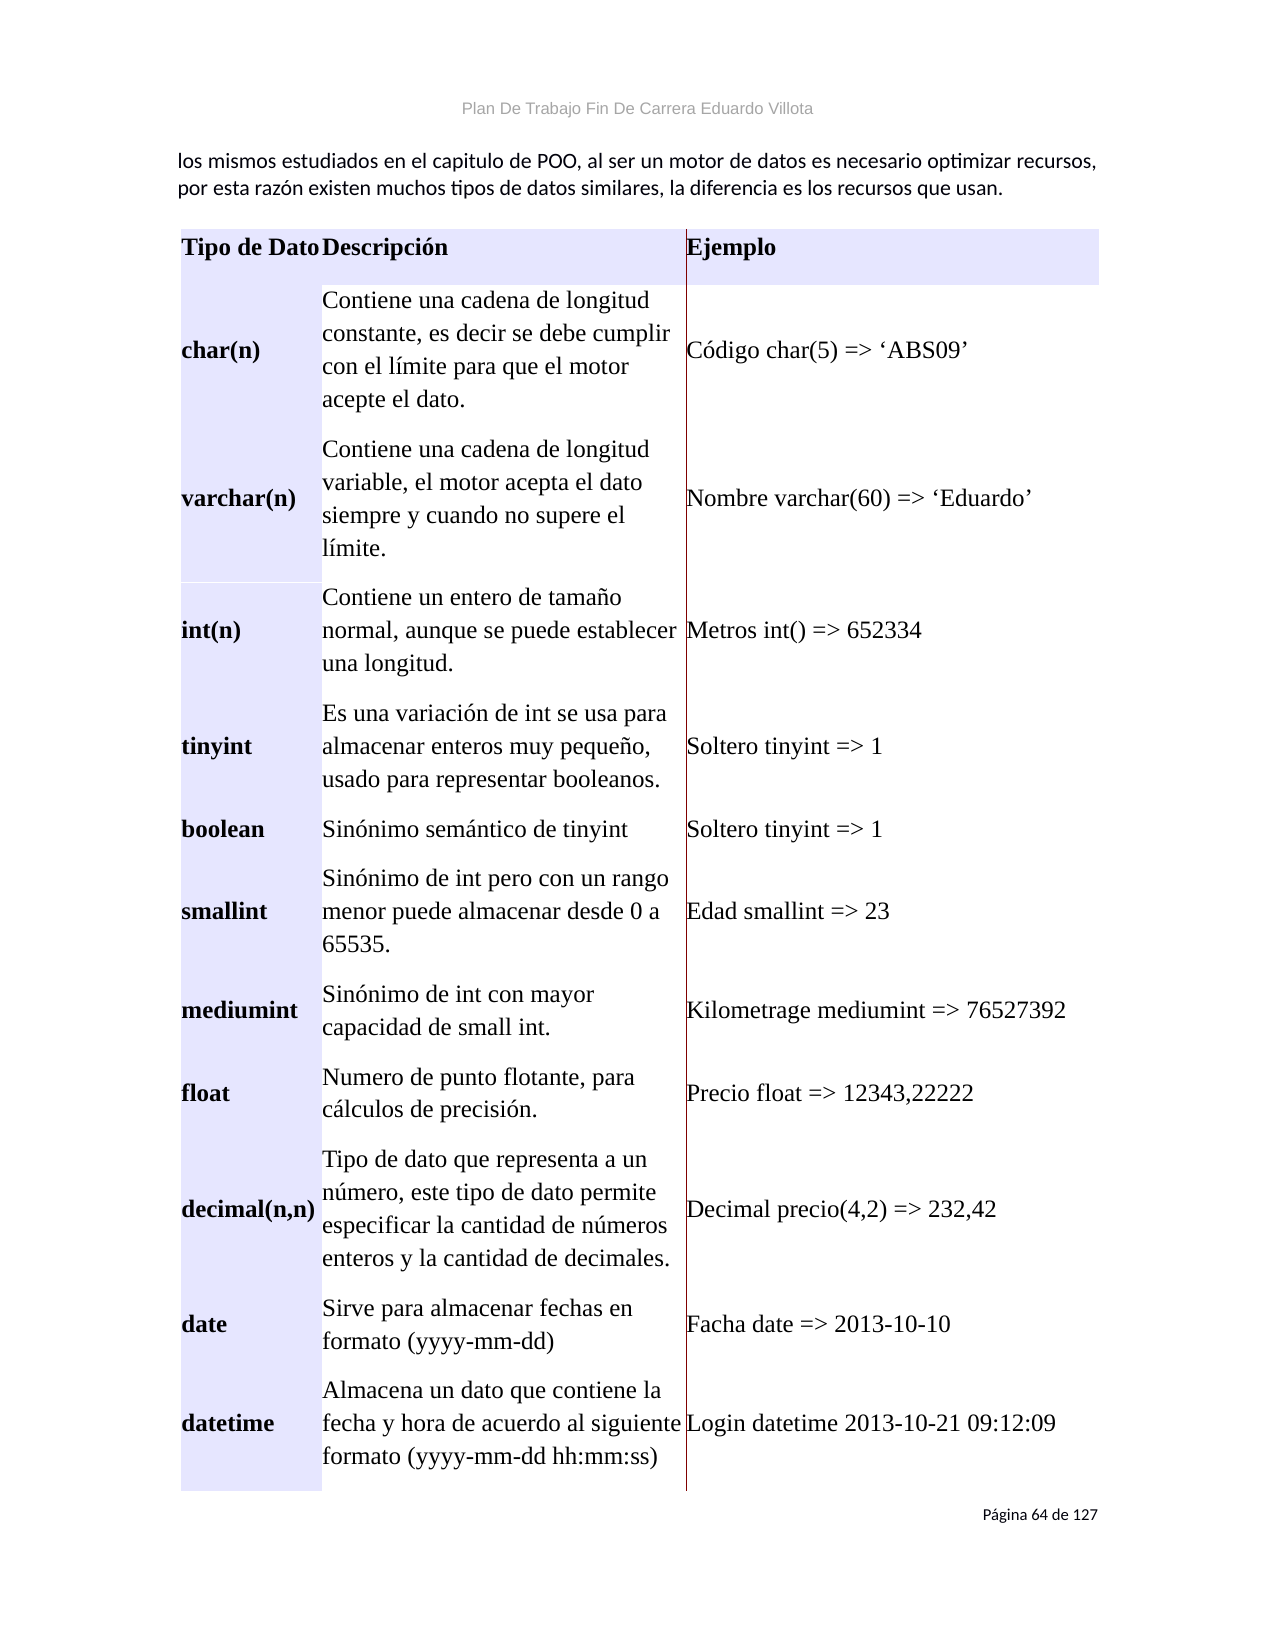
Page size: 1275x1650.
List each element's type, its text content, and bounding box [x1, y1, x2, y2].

table_cell Precio float => 12343,22222 [687, 1062, 1099, 1144]
table_cell smallint [181, 863, 322, 979]
table_cell Kilometrage mediumint => 76527392 [687, 979, 1099, 1062]
table_cell Sinónimo de int con mayor capacidad de small int. [322, 979, 686, 1062]
table_cell tinyint [181, 698, 322, 814]
table_cell date [181, 1293, 322, 1375]
table_header Descripción [322, 229, 686, 285]
table_header Ejemplo [687, 229, 1099, 285]
table_cell float [181, 1062, 322, 1144]
table_cell Contiene una cadena de longitud constante, es decir se debe cumplir con el límite para que el motor acepte el dato. [322, 285, 686, 434]
table_header Tipo de Dato [181, 229, 322, 285]
table_cell Metros int() => 652334 [687, 583, 1099, 698]
table_cell Decimal precio(4,2) => 232,42 [687, 1144, 1099, 1293]
table_cell Código char(5) => ‘ABS09’ [687, 285, 1099, 434]
table_cell char(n) [181, 285, 322, 434]
table_cell boolean [181, 814, 322, 863]
table_cell Es una variación de int se usa para almacenar enteros muy pequeño, usado para representar booleanos. [322, 698, 686, 814]
table_cell Contiene un entero de tamaño normal, aunque se puede establecer una longitud. [322, 583, 686, 698]
table_cell Contiene una cadena de longitud variable, el motor acepta el dato siempre y cuando no supere el límite. [322, 434, 686, 582]
table_cell Nombre varchar(60) => ‘Eduardo’ [687, 434, 1099, 582]
table_cell datetime [181, 1375, 322, 1491]
table_cell varchar(n) [181, 434, 322, 582]
table_cell mediumint [181, 979, 322, 1062]
table_cell Sirve para almacenar fechas en formato (yyyy-mm-dd) [322, 1293, 686, 1375]
table_cell Soltero tinyint => 1 [687, 698, 1099, 814]
table_cell Numero de punto flotante, para cálculos de precisión. [322, 1062, 686, 1144]
table_cell Sinónimo de int pero con un rango menor puede almacenar desde 0 a 65535. [322, 863, 686, 979]
table_cell Facha date => 2013-10-10 [687, 1293, 1099, 1375]
table_cell decimal(n,n) [181, 1144, 322, 1293]
table_cell int(n) [181, 583, 322, 698]
table_cell Edad smallint => 23 [687, 863, 1099, 979]
table_cell Tipo de dato que representa a un número, este tipo de dato permite especificar la cantidad de números enteros y la cantidad de decimales. [322, 1144, 686, 1293]
table_cell Almacena un dato que contiene la fecha y hora de acuerdo al siguiente formato (yyyy-mm-dd hh:mm:ss) [322, 1375, 686, 1491]
table_cell Login datetime 2013-10-21 09:12:09 [687, 1375, 1099, 1491]
table_cell Sinónimo semántico de tinyint [322, 814, 686, 863]
table_cell Soltero tinyint => 1 [687, 814, 1099, 863]
text los mismos estudiados en el capitulo de POO, al ser un motor de datos es necesario optimizar recursos, por esta razón existen muchos tipos de datos similares, la diferencia es los recursos que usan. [177, 148, 1098, 201]
